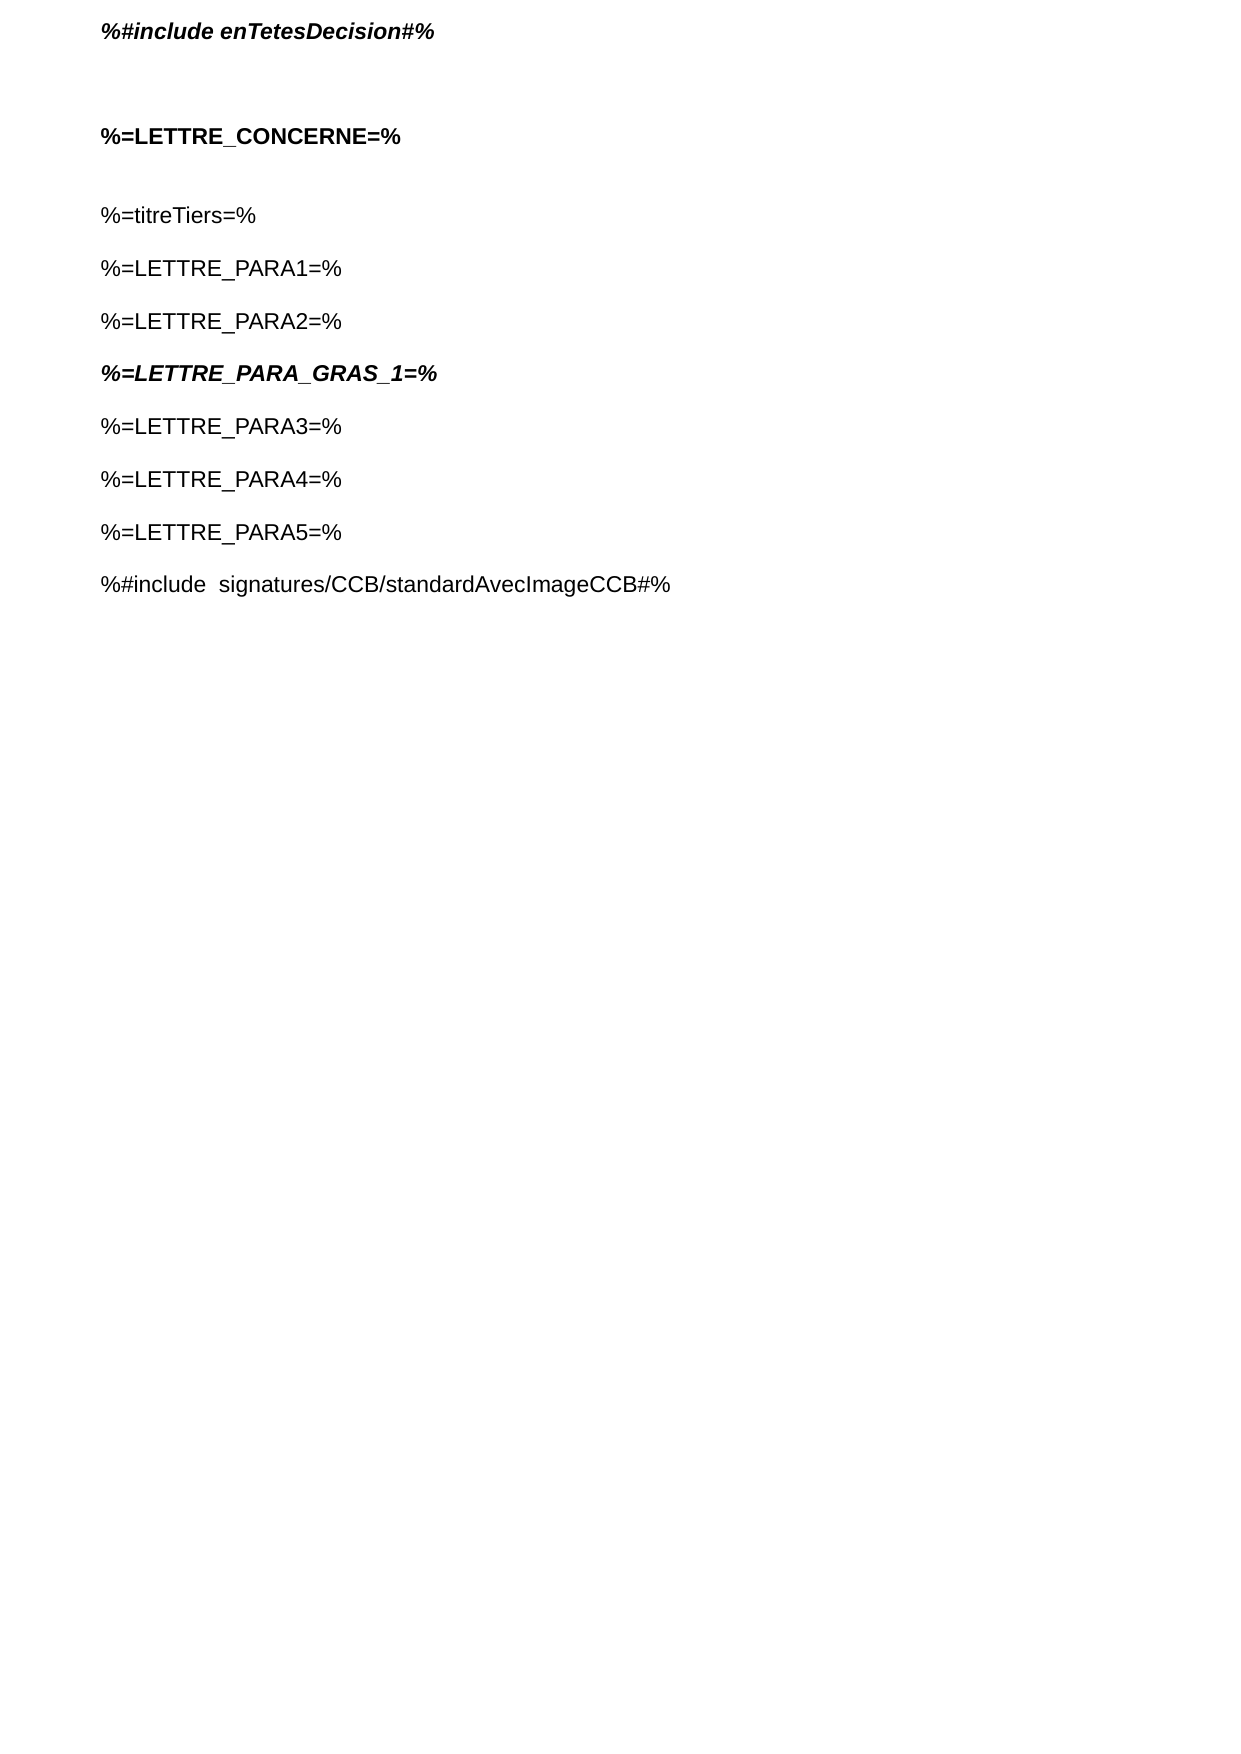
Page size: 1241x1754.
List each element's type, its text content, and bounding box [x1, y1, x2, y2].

text %=LETTRE_PARA5=% [100, 518, 1122, 545]
text %=titreTiers=% [100, 202, 1122, 228]
text %=LETTRE_PARA3=% [100, 413, 1122, 439]
text %=LETTRE_PARA4=% [100, 466, 1122, 492]
text %=LETTRE_PARA2=% [100, 308, 1122, 334]
text %#include signatures/CCB/standardAvecImageCCB#% [100, 571, 1122, 597]
text %=LETTRE_PARA1=% [100, 255, 1122, 281]
text %=LETTRE_CONCERNE=% [100, 123, 1122, 149]
text %#include enTetesDecision#% [100, 18, 1122, 44]
text %=LETTRE_PARA_GRAS_1=% [100, 360, 1122, 387]
